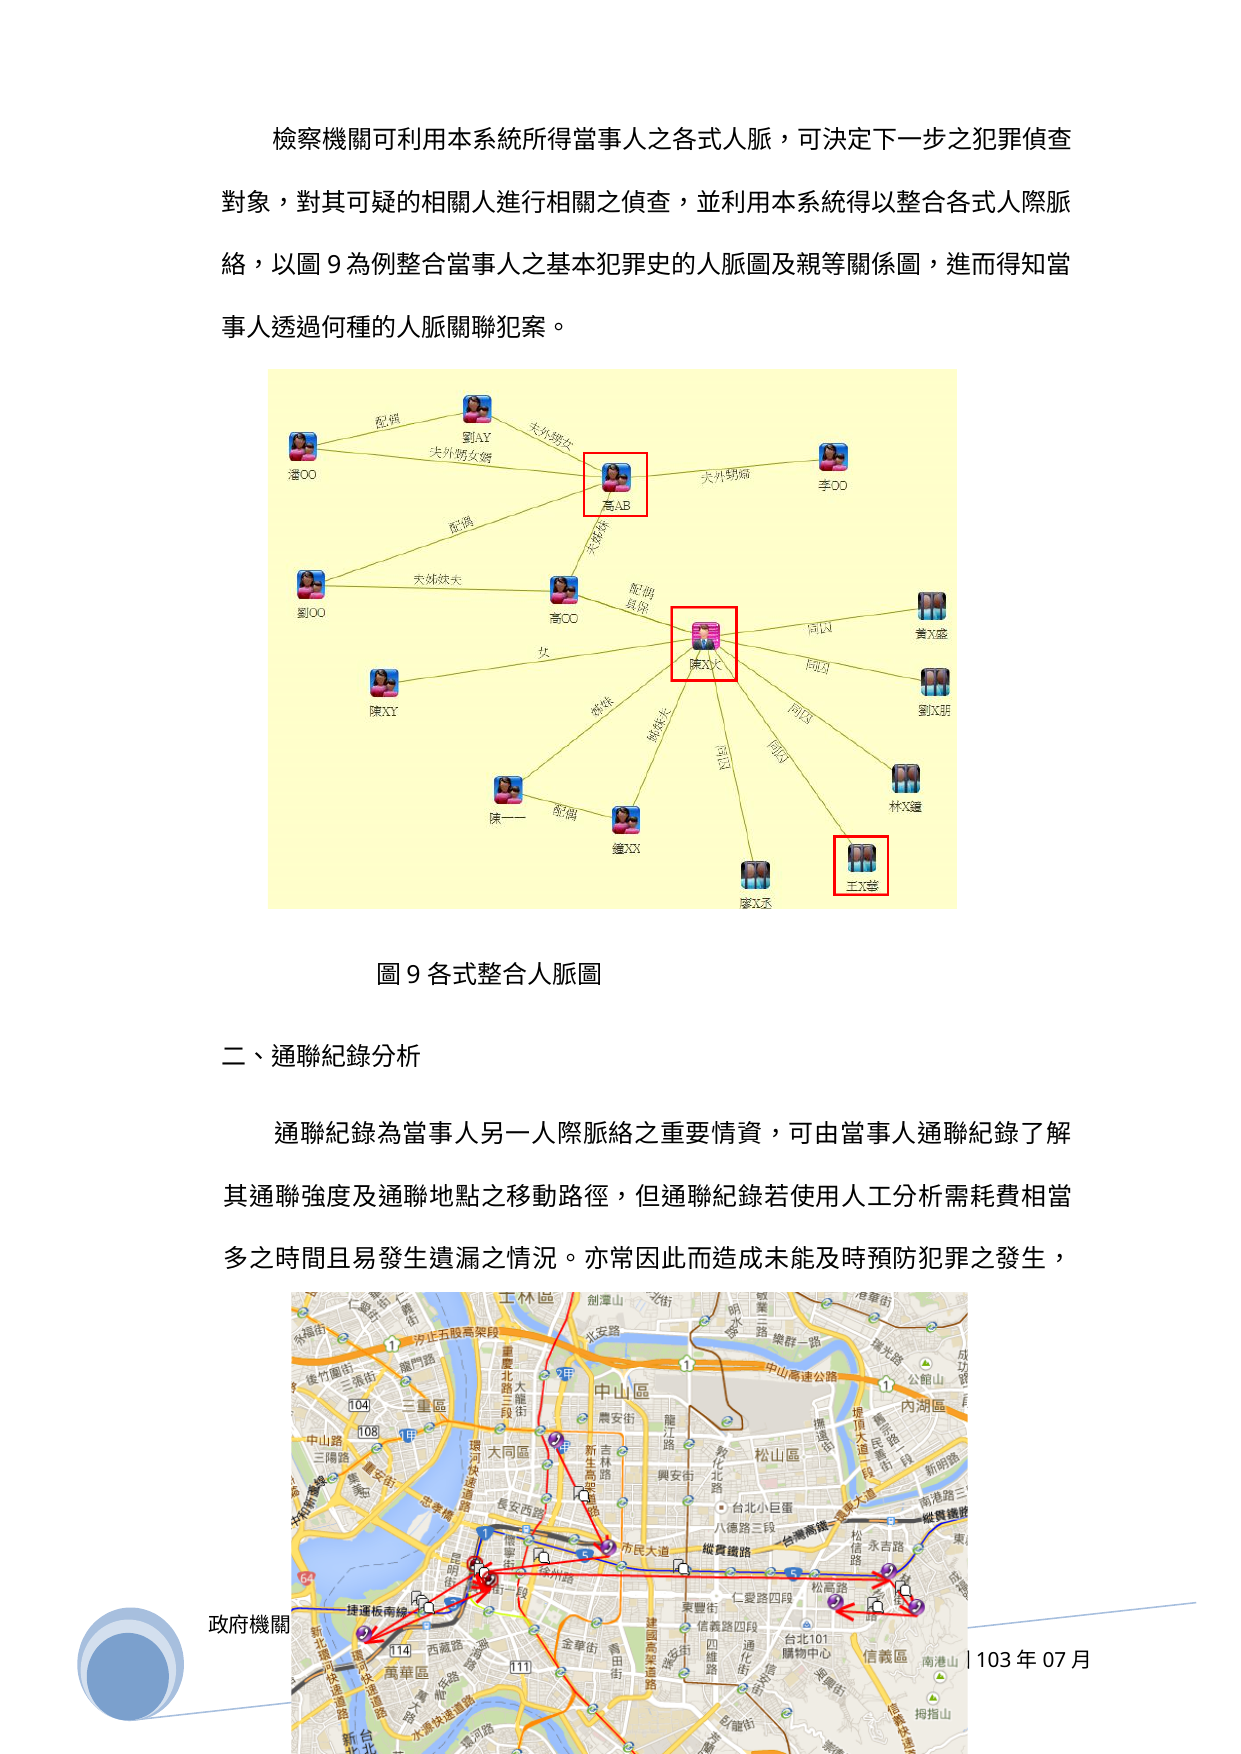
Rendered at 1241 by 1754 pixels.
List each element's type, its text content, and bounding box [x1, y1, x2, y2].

subtitle 圖9 各式整合人脈圖 [251, 369, 1073, 994]
subtitle 檢察機關可利用本系統所得當事人之各式人脈，可決定下一步之犯罪偵查對象，對其可疑的相關人進行相關之偵查，並利用本系統得以整合各式人際脈絡，以圖9為例整合當事人之基本犯罪史的人脈圖及親等關係圖，進而得知當事人透過何種的人脈關聯犯案。 [221, 96, 1073, 346]
subtitle 二、通聯紀錄分析 [221, 1012, 1073, 1075]
subtitle 通聯紀錄為當事人另一人際脈絡之重要情資，可由當事人通聯紀錄了解其通聯強度及通聯地點之移動路徑，但通聯紀錄若使用人工分析需耗費相當多之時間且易發生遺漏之情況。亦常因此而造成未能及時預防犯罪之發生， [224, 1090, 1073, 1277]
